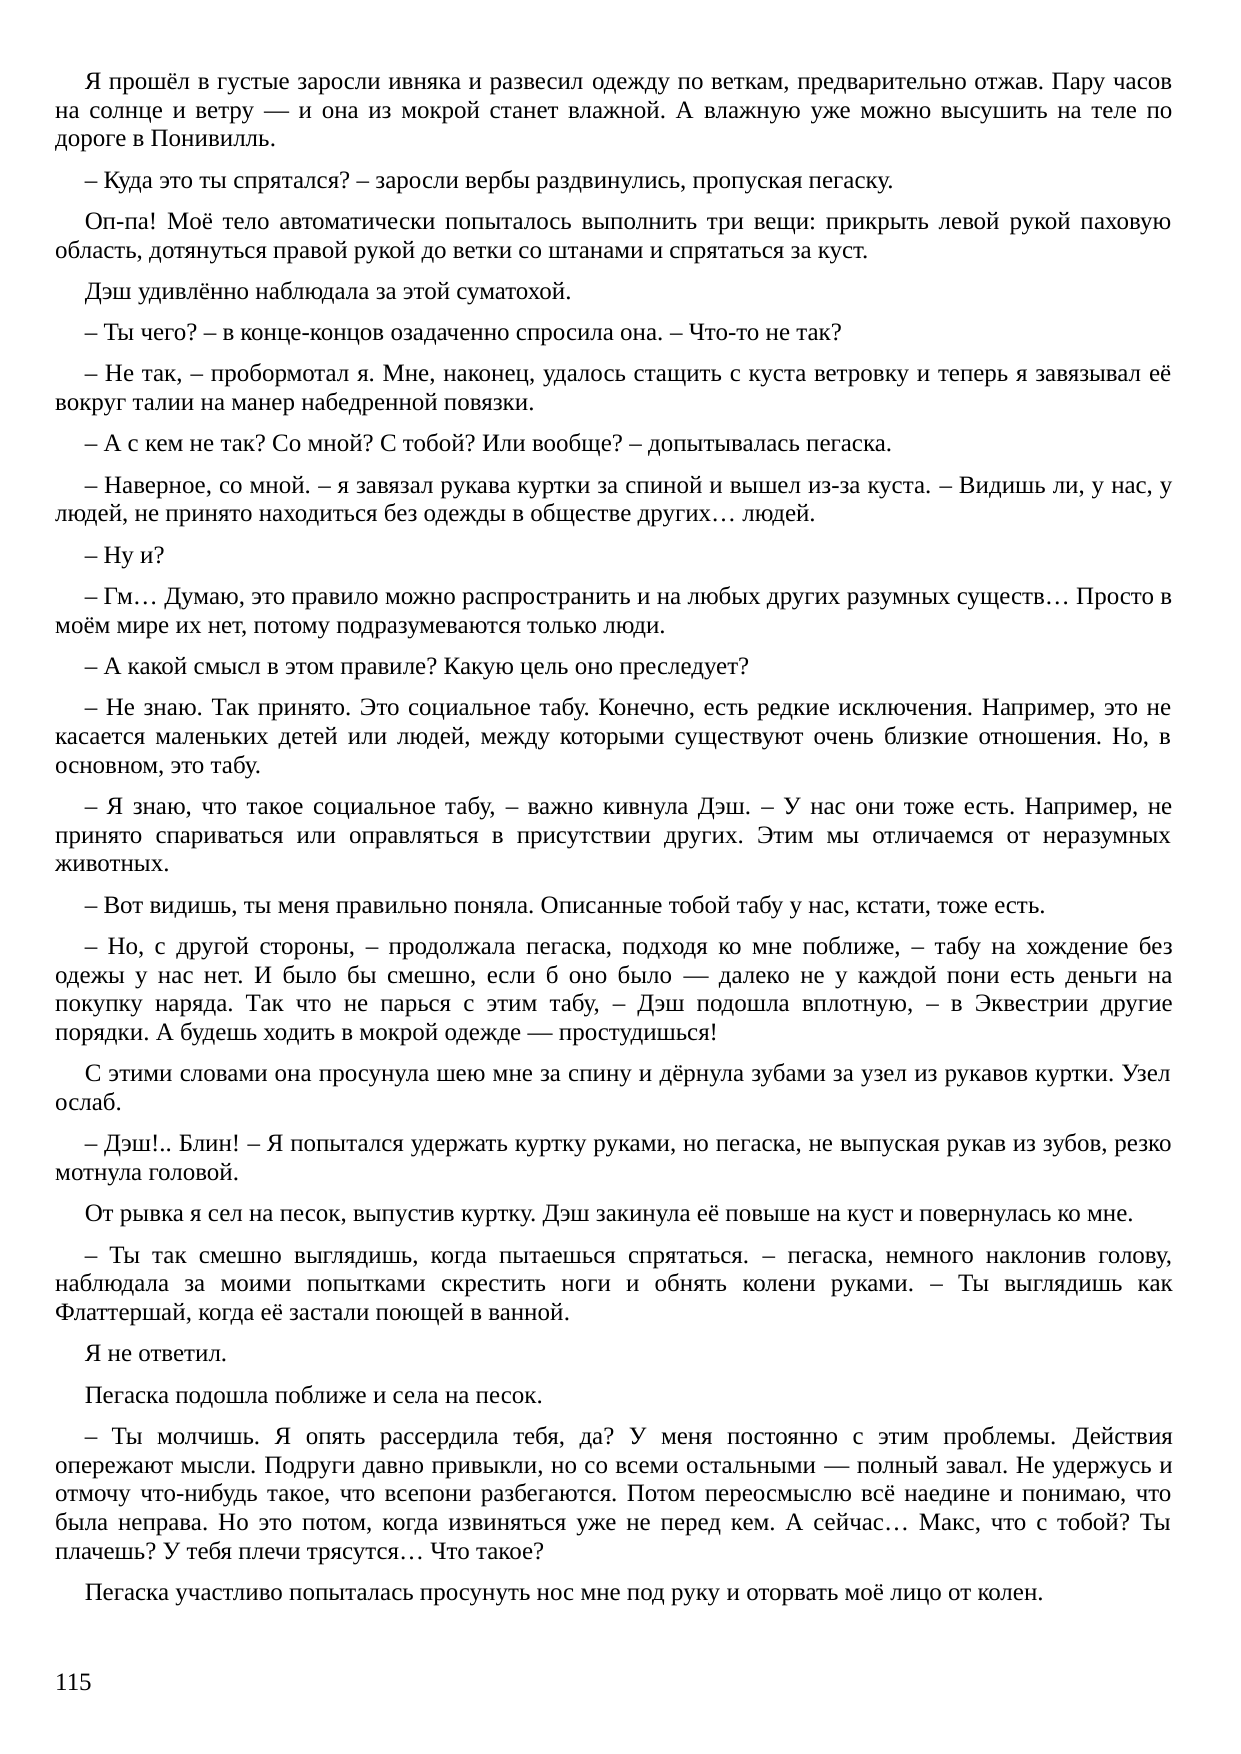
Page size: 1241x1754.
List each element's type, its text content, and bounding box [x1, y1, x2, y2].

text – Вот видишь, ты меня правильно поняла. Описанные тобой табу у нас, кстати, тоже есть. [55, 890, 1173, 918]
text – А с кем не так? Со мной? С тобой? Или вообще? – допытывалась пегаска. [55, 428, 1173, 457]
text От рывка я сел на песок, выпустив куртку. Дэш закинула её повыше на куст и повернулась ко мне. [55, 1198, 1173, 1227]
text – Не так, – пробормотал я. Мне, наконец, удалось стащить с куста ветровку и теперь я завязывал её вокруг талии на манер набедренной повязки. [55, 358, 1173, 416]
text Я не ответил. [55, 1338, 1173, 1367]
text – Не знаю. Так принято. Это социальное табу. Конечно, есть редкие исключения. Например, это не касается маленьких детей или людей, между которыми существуют очень близкие отношения. Но, в основном, это табу. [55, 692, 1173, 778]
text Оп-па! Моё тело автоматически попыталось выполнить три вещи: прикрыть левой рукой паховую область, дотянуться правой рукой до ветки со штанами и спрятаться за куст. [55, 206, 1173, 263]
text С этими словами она просунула шею мне за спину и дёрнула зубами за узел из рукавов куртки. Узел ослаб. [55, 1058, 1173, 1116]
text – Ты молчишь. Я опять рассердила тебя, да? У меня постоянно с этим проблемы. Действия опережают мысли. Подруги давно привыкли, но со всеми остальными — полный завал. Не удержусь и отмочу что-нибудь такое, что всепони разбегаются. Потом переосмыслю всё наедине и понимаю, что была неправа. Но это потом, когда извиняться уже не перед кем. А сейчас… Макс, что с тобой? Ты плачешь? У тебя плечи трясутся… Что такое? [55, 1421, 1173, 1565]
text – Ты так смешно выглядишь, когда пытаешься спрятаться. – пегаска, немного наклонив голову, наблюдала за моими попытками скрестить ноги и обнять колени руками. – Ты выглядишь как Флаттершай, когда её застали поющей в ванной. [55, 1240, 1173, 1326]
text – А какой смысл в этом правиле? Какую цель оно преследует? [55, 651, 1173, 680]
text – Наверное, со мной. – я завязал рукава куртки за спиной и вышел из-за куста. – Видишь ли, у нас, у людей, не принято находиться без одежды в обществе других… людей. [55, 470, 1173, 527]
text – Гм… Думаю, это правило можно распространить и на любых других разумных существ… Просто в моём мире их нет, потому подразумеваются только люди. [55, 581, 1173, 638]
text – Ты чего? – в конце-концов озадаченно спросила она. – Что-то не так? [55, 317, 1173, 346]
text – Но, с другой стороны, – продолжала пегаска, подходя ко мне поближе, – табу на хождение без одежы у нас нет. И было бы смешно, если б оно было — далеко не у каждой пони есть деньги на покупку наряда. Так что не парься с этим табу, – Дэш подошла вплотную, – в Эквестрии другие порядки. А будешь ходить в мокрой одежде — простудишься! [55, 931, 1173, 1046]
text – Я знаю, что такое социальное табу, – важно кивнула Дэш. – У нас они тоже есть. Например, не принято спариваться или оправляться в присутствии других. Этим мы отличаемся от неразумных животных. [55, 791, 1173, 877]
text Пегаска участливо попыталась просунуть нос мне под руку и оторвать моё лицо от колен. [55, 1577, 1173, 1606]
text Пегаска подошла поближе и села на песок. [55, 1380, 1173, 1408]
text – Куда это ты спрятался? – заросли вербы раздвинулись, пропуская пегаску. [55, 165, 1173, 193]
text – Ну и? [55, 540, 1173, 568]
text Дэш удивлённо наблюдала за этой суматохой. [55, 276, 1173, 305]
text Я прошёл в густые заросли ивняка и развесил одежду по веткам, предварительно отжав. Пару часов на солнце и ветру — и она из мокрой станет влажной. А влажную уже можно высушить на теле по дороге в Понивилль. [55, 66, 1173, 152]
text – Дэш!.. Блин! – Я попытался удержать куртку руками, но пегаска, не выпуская рукав из зубов, резко мотнула головой. [55, 1128, 1173, 1186]
